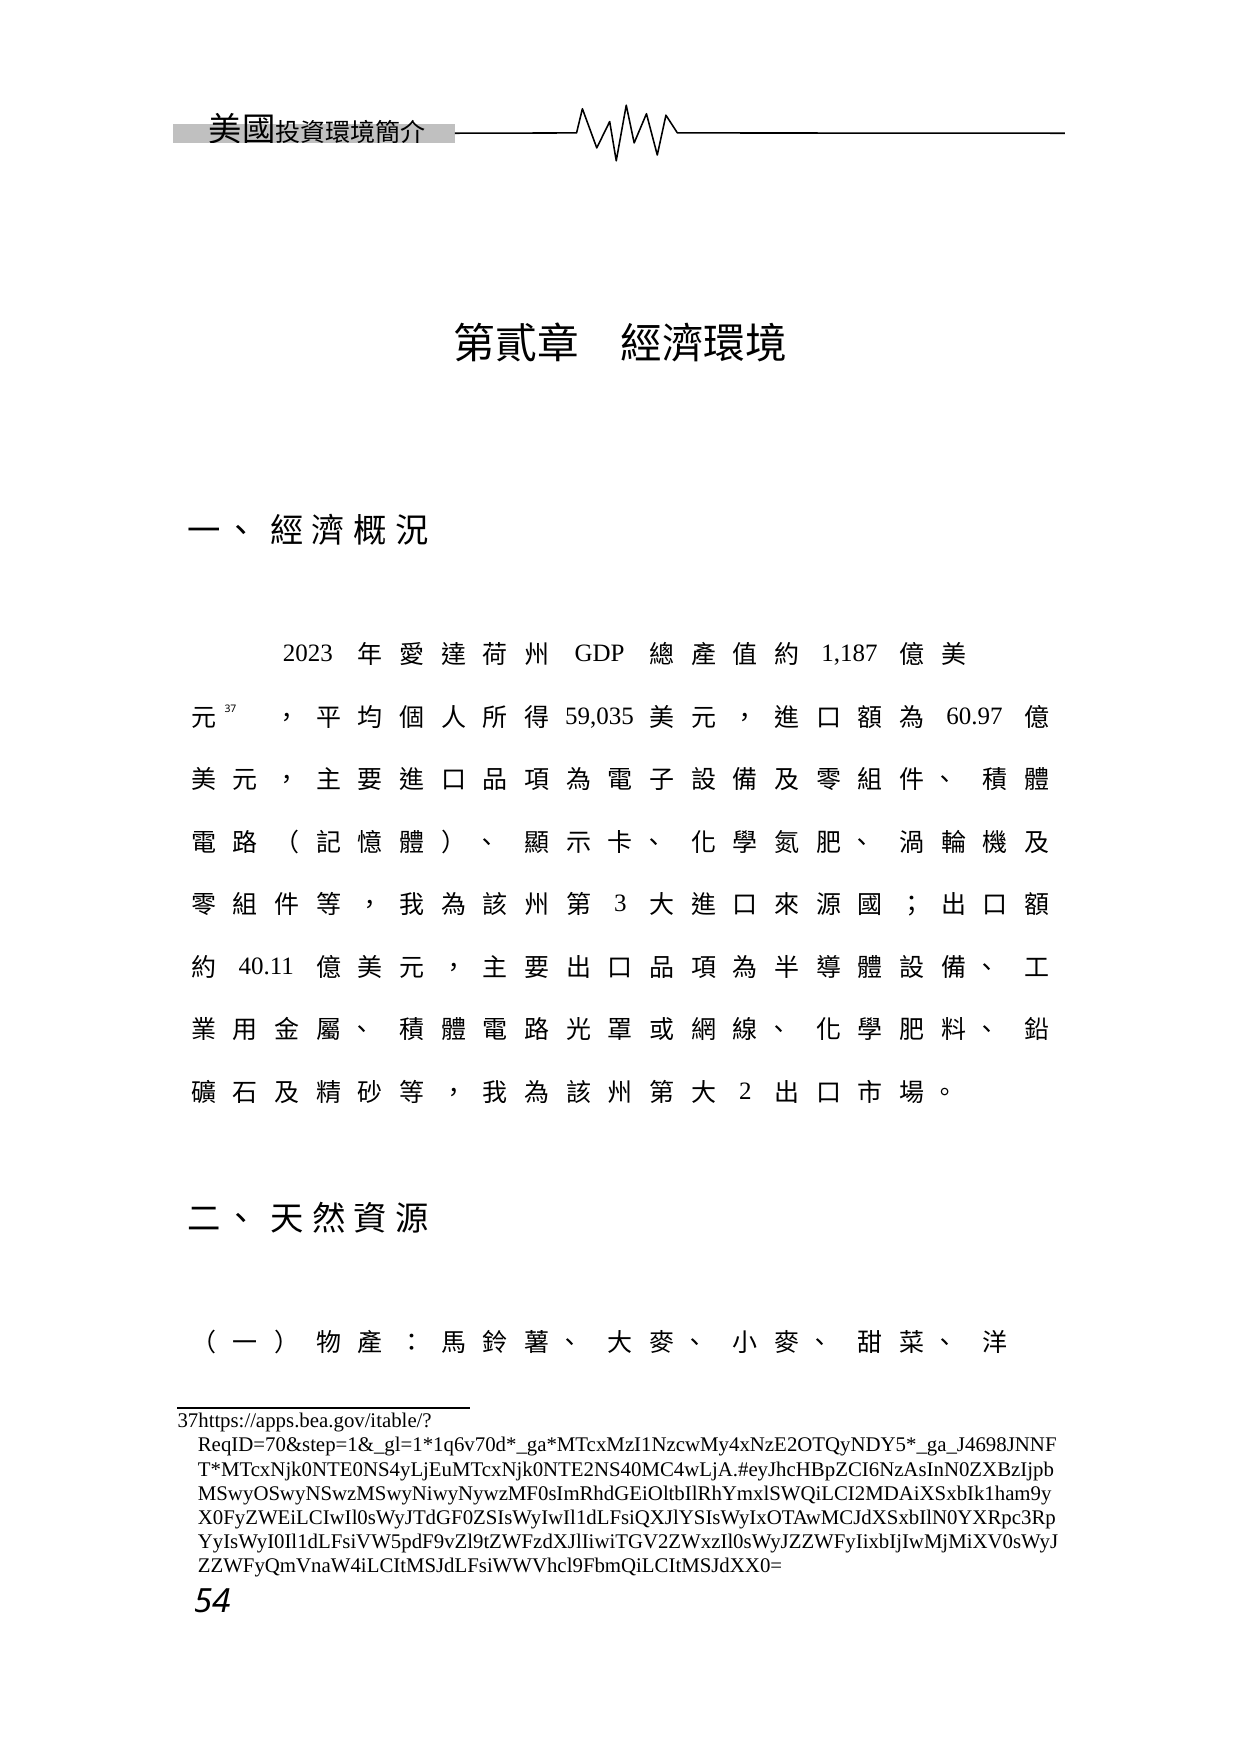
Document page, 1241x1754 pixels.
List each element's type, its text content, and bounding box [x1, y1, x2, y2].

text 2023年愛達荷州GDP總產值約1,187億美元，平均個人所得59,035美元，進口額為60.97億美元，主要進口品項為電子設備及零組件、積體電路（記憶體）、顯示卡、化學氮肥、渦輪機及零組件等，我為該州第3大進口來源國；出口額約40.11億美元，主要出口品項為半導體設備、工業用金屬、積體電路光罩或網線、化學肥料、鉛礦石及精砂等，我為該州第大2出口市場。 [183, 611, 1058, 1111]
text 二、天然資源 [183, 1174, 1058, 1236]
text （一）物產：馬鈴薯、大麥、小麥、甜菜、洋 [173, 1299, 1058, 1361]
text 一、經濟概況 [183, 486, 1058, 549]
text 第貳章 經濟環境 [183, 299, 1058, 361]
text https://apps.bea.gov/itable/?ReqID=70&step=1&_gl=1*1q6v70d*_ga*MTcxMzI1NzcwMy4xNzE2OTQyNDY5*_ga_J4698JNNFT*MTcxNjk0NTE0NS4yLjEuMTcxNjk0NTE2NS40MC4wLjA.#eyJhcHBpZCI6NzAsInN0ZXBzIjpbMSwyOSwyNSwzMSwyNiwyNywzMF0sImRhdGEiOltbIlRhYmxlSWQiLCI2MDAiXSxbIk1ham9yX0FyZWEiLCIwIl0sWyJTdGF0ZSIsWyIwIl1dLFsiQXJlYSIsWyIxOTAwMCJdXSxbIlN0YXRpc3RpYyIsWyI0Il1dLFsiVW5pdF9vZl9tZWFzdXJlIiwiTGV2ZWxzIl0sWyJZZWFyIixbIjIwMjMiXV0sWyJZZWFyQmVnaW4iLCItMSJdLFsiWWVhcl9FbmQiLCItMSJdXX0= [177, 1408, 1063, 1577]
